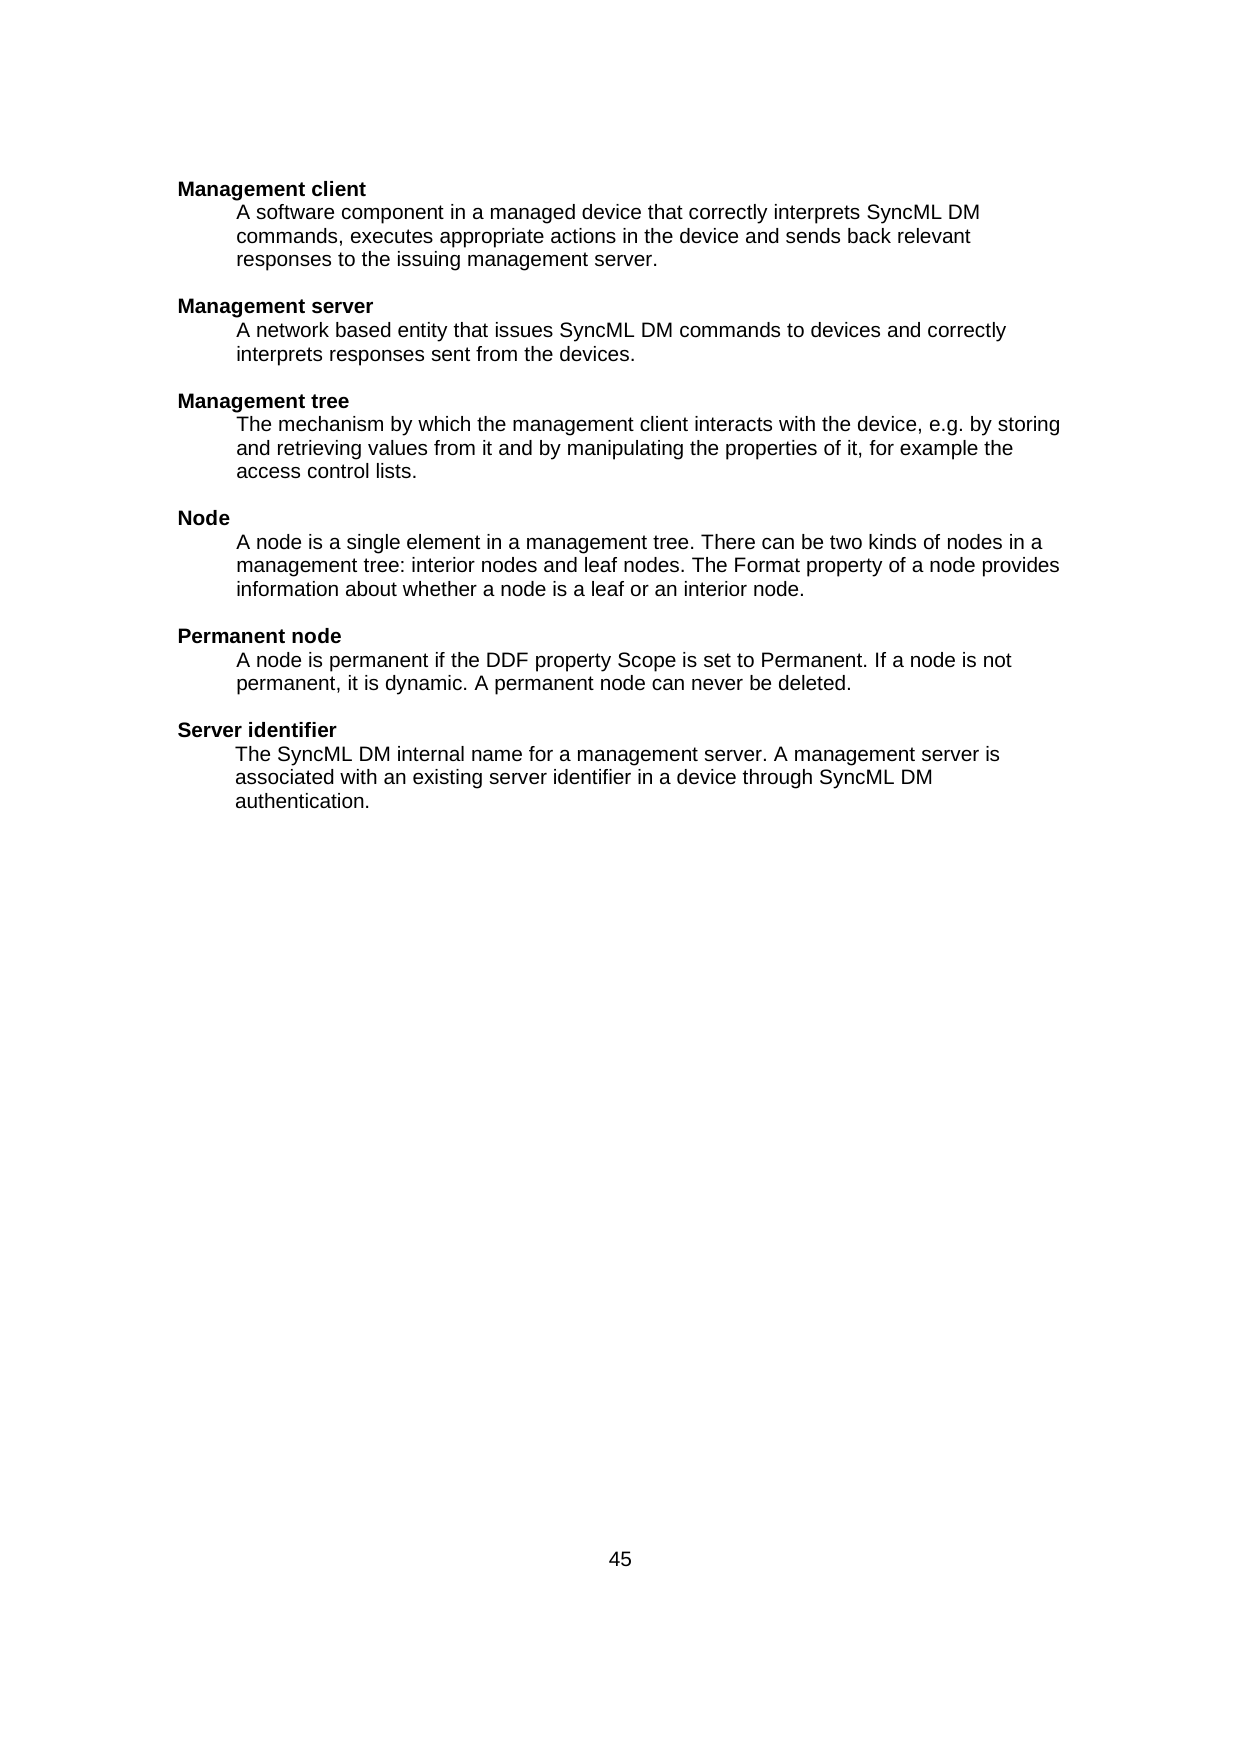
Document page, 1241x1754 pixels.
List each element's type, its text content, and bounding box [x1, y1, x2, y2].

text A node is permanent if the DDF property Scope is set to Permanent. If a node is not permanent, it is dynamic. A permanent node can never be deleted. [236, 648, 1063, 695]
text A network based entity that issues SyncML DM commands to devices and correctly interprets responses sent from the devices. [236, 318, 1063, 366]
text A node is a single element in a management tree. There can be two kinds of nodes in a management tree: interior nodes and leaf nodes. The Format property of a node provides information about whether a node is a leaf or an interior node. [236, 530, 1063, 601]
text The mechanism by which the management client interacts with the device, e.g. by storing and retrieving values from it and by manipulating the properties of it, for example the access control lists. [236, 413, 1063, 483]
text Management server [177, 295, 1063, 318]
text A software component in a managed device that correctly interprets SyncML DM commands, executes appropriate actions in the device and sends back relevant responses to the issuing management server. [236, 201, 1063, 271]
text Node [177, 507, 1063, 530]
text Server identifier [177, 719, 1063, 742]
text Management tree [177, 389, 1063, 413]
text Management client [177, 177, 1063, 201]
text Permanent node [177, 624, 1063, 648]
text The SyncML DM internal name for a management server. A management server is associated with an existing server identifier in a device through SyncML DM authentication. [235, 742, 1063, 813]
